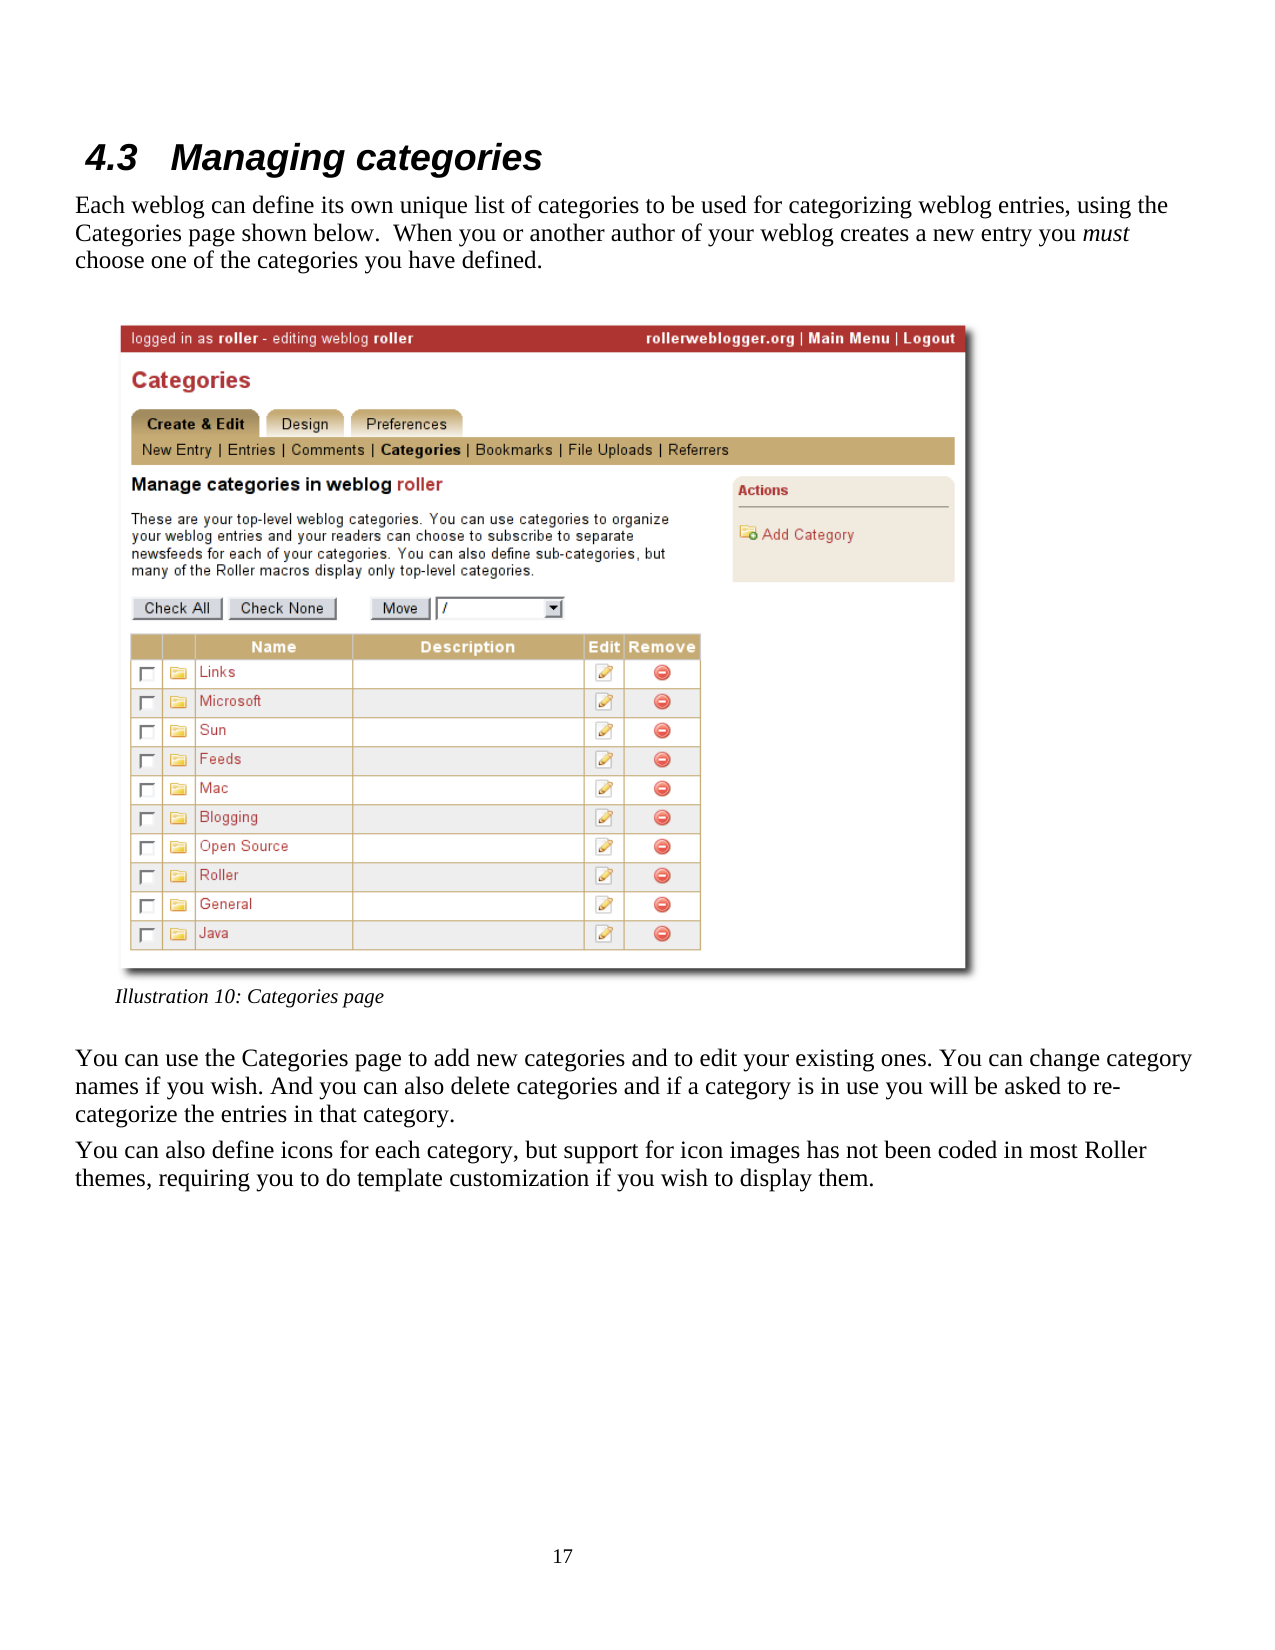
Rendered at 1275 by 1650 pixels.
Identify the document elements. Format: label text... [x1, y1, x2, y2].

text Illustration 10: Categories page [115, 985, 982, 1008]
subtitle Managing categories [75, 137, 1200, 178]
text You can use the Categories page to add new categories and to edit your existing ones. You can change category names if you wish. And you can also delete categories and if a category is in use you will be asked to re-categorize the entries in that category. [75, 1044, 1200, 1128]
text Each weblog can define its own unique list of categories to be used for categorizing weblog entries, using the Categories page shown below. When you or another author of your weblog creates a new entry you must choose one of the categories you have defined. [75, 191, 1200, 274]
picture [115, 320, 983, 985]
text You can also define icons for each category, but support for icon images has not been coded in most Roller themes, requiring you to do template customization if you wish to display them. [75, 1137, 1200, 1192]
